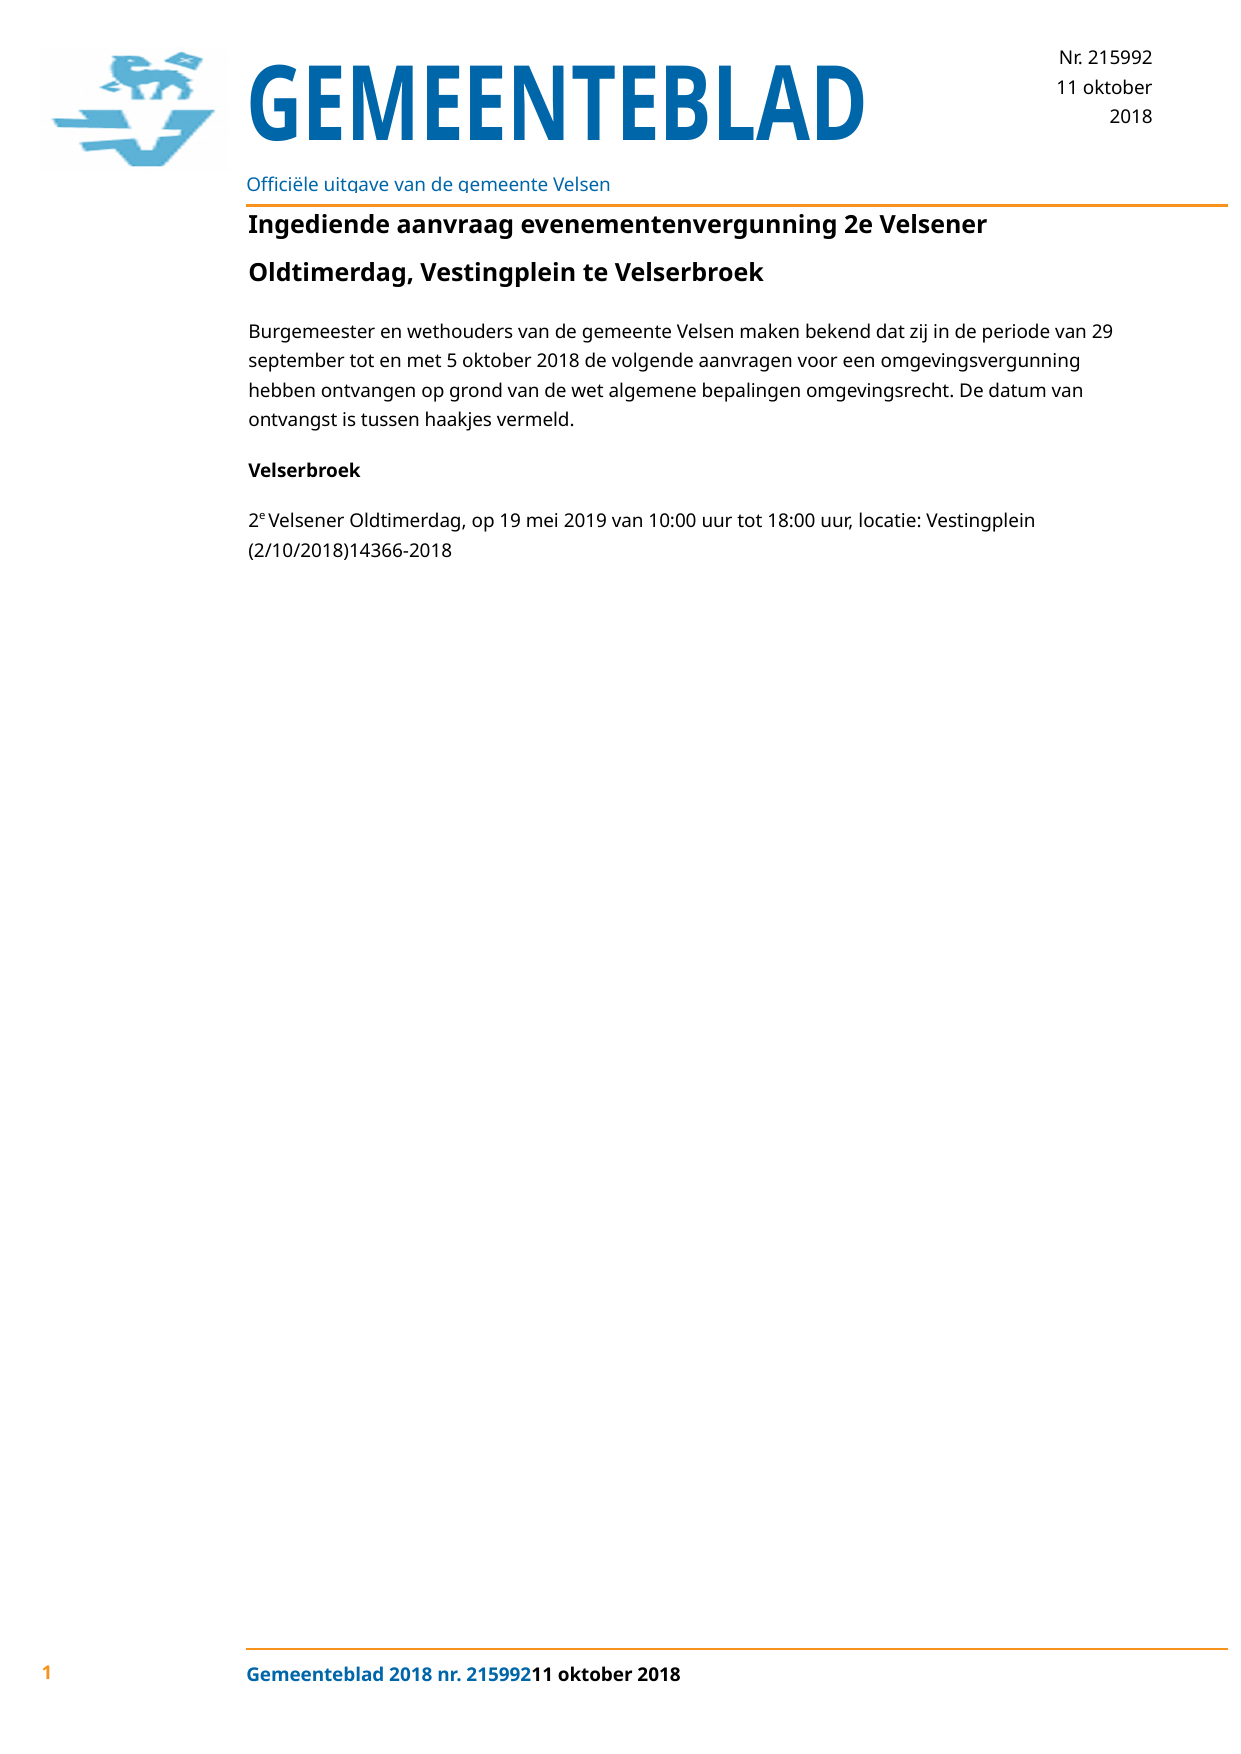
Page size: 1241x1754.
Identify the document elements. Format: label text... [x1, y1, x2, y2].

text 2e Velsener Oldtimerdag, op 19 mei 2019 van 10:00 uur tot 18:00 uur, locatie: Vestingplein (2/10/2018)14366-2018 [248, 507, 1152, 563]
text Ingediende aanvraag evenementenvergunning 2e Velsener Oldtimerdag, Vestingplein te Velserbroek [248, 207, 1152, 288]
text Burgemeester en wethouders van de gemeente Velsen maken bekend dat zij in de periode van 29 september tot en met 5 oktober 2018 de volgende aanvragen voor een omgevingsvergunning hebben ontvangen op grond van de wet algemene bepalingen omgevingsrecht. De datum van ontvangst is tussen haakjes vermeld. [248, 318, 1152, 432]
picture [41, 47, 231, 172]
text Velserbroek [248, 457, 1152, 483]
